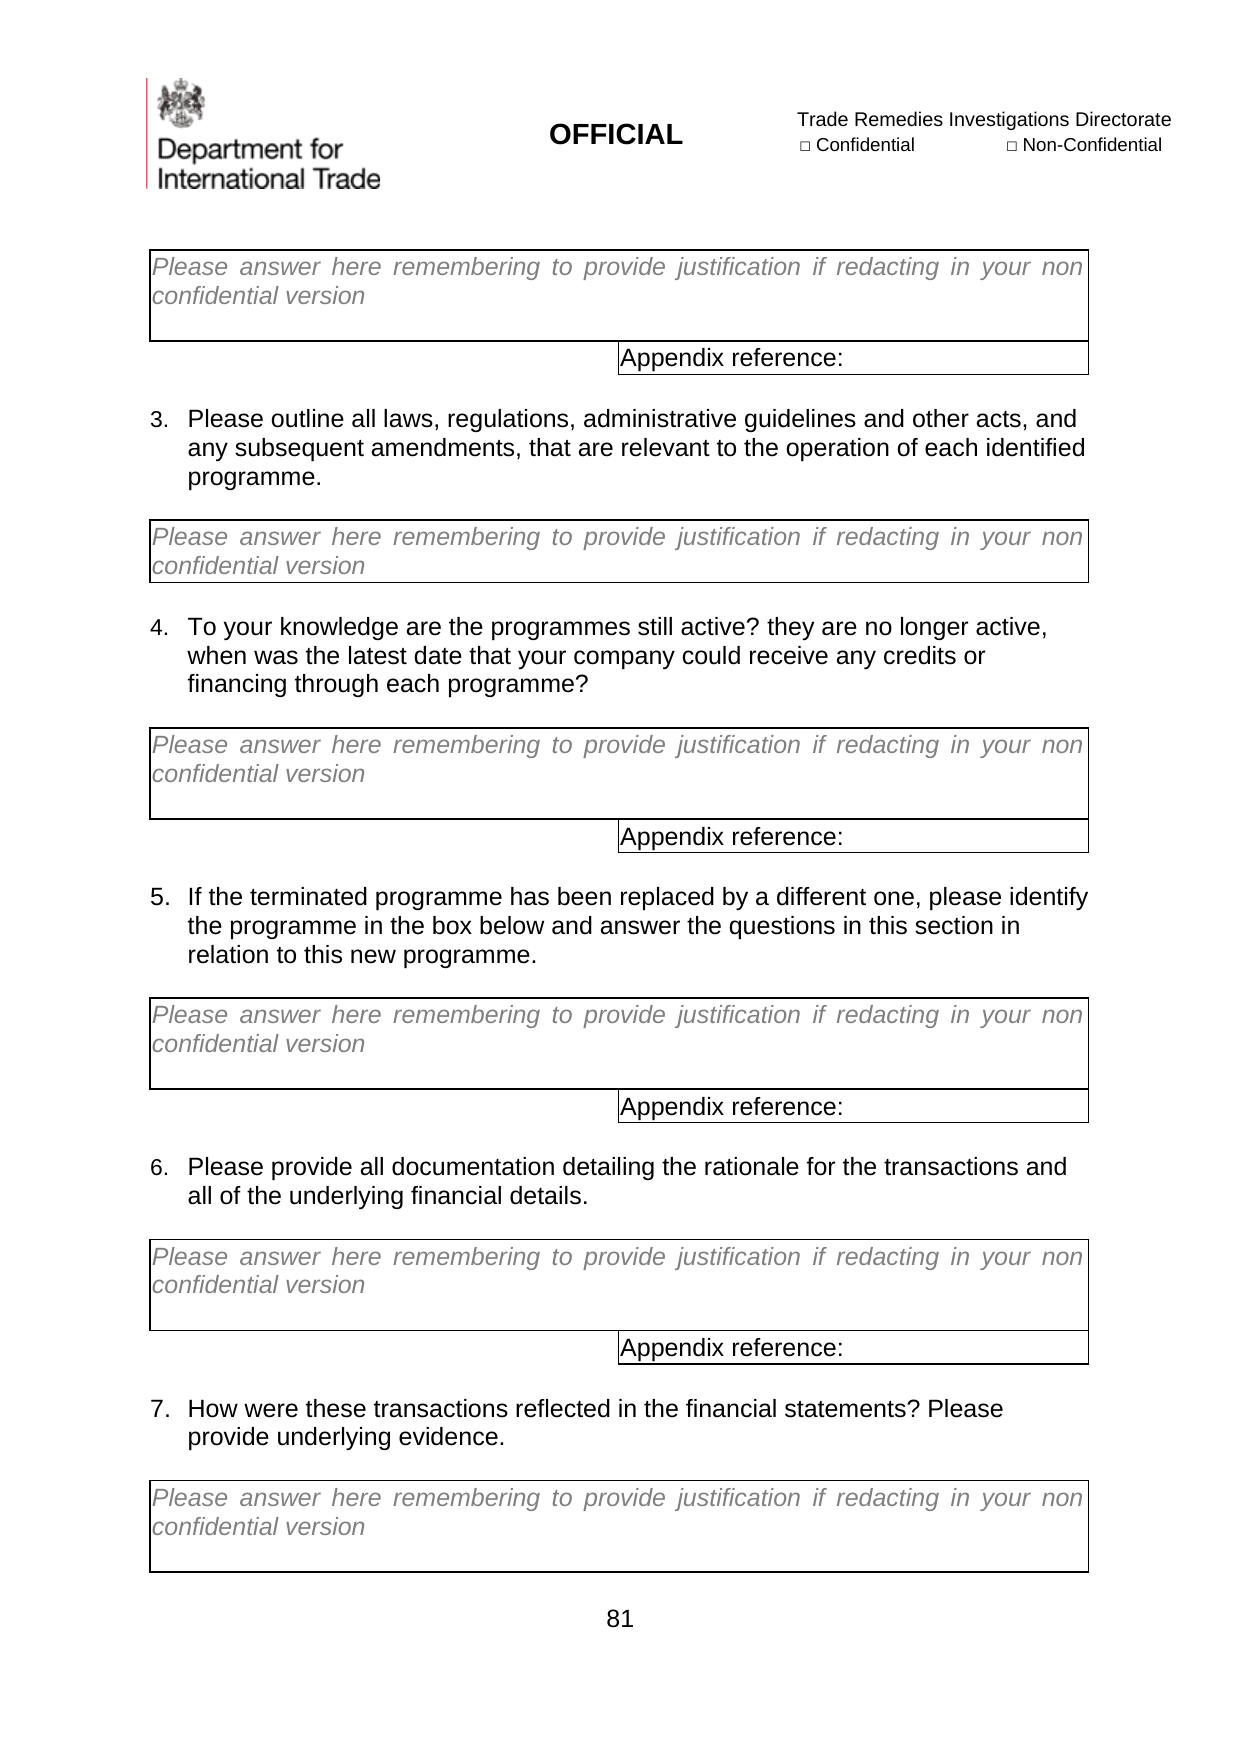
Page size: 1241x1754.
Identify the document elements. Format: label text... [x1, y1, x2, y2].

table_header Please answer here remembering to provide justification if redacting in your non confidential version [151, 729, 1088, 818]
list To your knowledge are the programmes still active? they are no longer active, when was the latest date that your company could receive any credits or financing through each programme? [150, 612, 1090, 698]
table_cell [150, 342, 618, 374]
table_cell [150, 820, 618, 852]
table_header Please answer here remembering to provide justification if redacting in your non confidential version [151, 1240, 1088, 1329]
table_cell Appendix reference: [619, 820, 1088, 852]
table_cell Appendix reference: [619, 342, 1088, 374]
table_cell [150, 1090, 618, 1122]
list Please outline all laws, regulations, administrative guidelines and other acts, and any subsequent amendments, that are relevant to the operation of each identified programme. [150, 404, 1090, 490]
table_header Please answer here remembering to provide justification if redacting in your non confidential version [151, 999, 1088, 1088]
list If the terminated programme has been replaced by a different one, please identify the programme in the box below and answer the questions in this section in relation to this new programme. [150, 882, 1090, 968]
table_cell [150, 1331, 618, 1363]
table_cell Appendix reference: [619, 1331, 1088, 1363]
table_header Please answer here remembering to provide justification if redacting in your non confidential version [151, 1481, 1088, 1571]
list How were these transactions reflected in the financial statements? Please provide underlying evidence. [150, 1393, 1090, 1451]
table_cell Appendix reference: [619, 1090, 1088, 1122]
table_header Please answer here remembering to provide justification if redacting in your non confidential version [151, 251, 1088, 340]
table_header Please answer here remembering to provide justification if redacting in your non confidential version [151, 521, 1088, 581]
list Please provide all documentation detailing the rationale for the transactions and all of the underlying financial details. [150, 1152, 1090, 1210]
